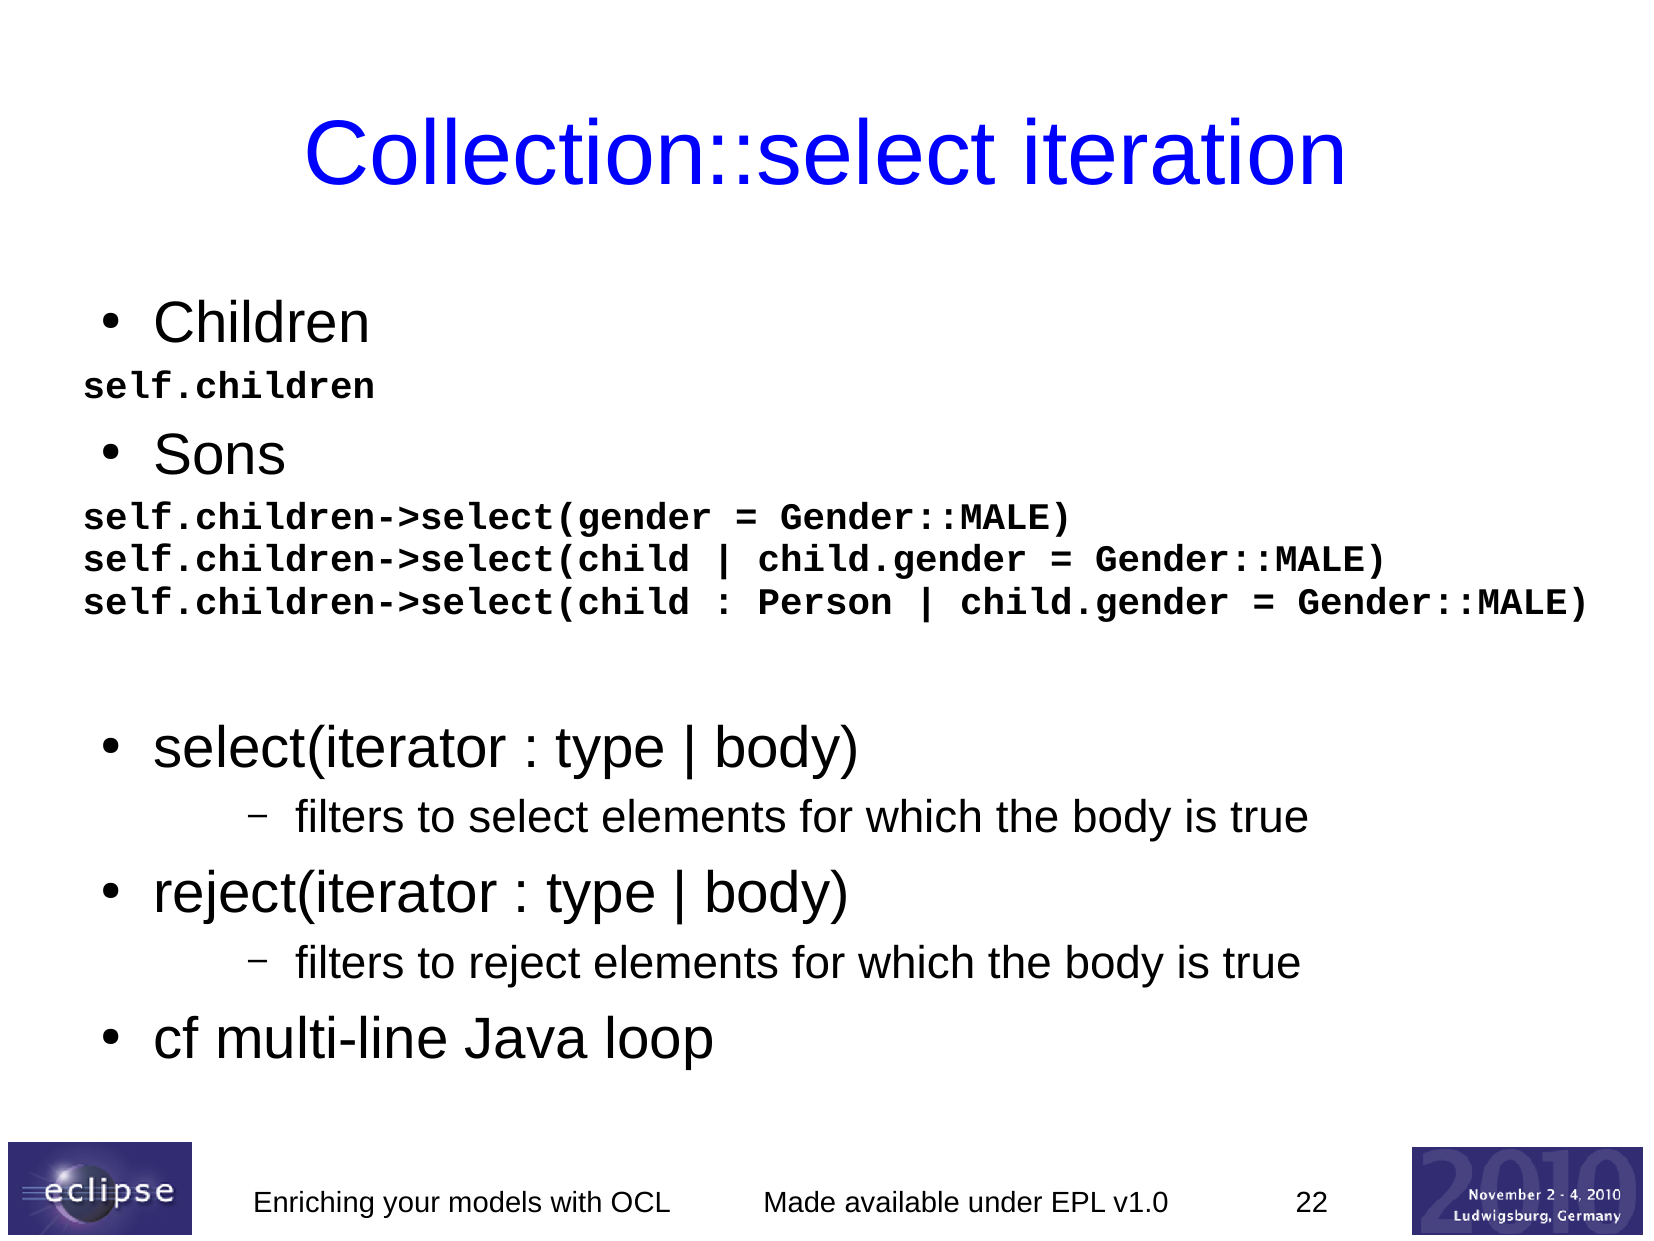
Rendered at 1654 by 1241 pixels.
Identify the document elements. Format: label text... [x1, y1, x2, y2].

list Children self.children Sons self.children->select(gender = Gender::MALE) self.children->select(child | child.gender = Gender::MALE) self.children->select(child : Person | child.gender = Gender::MALE) select(iterator : type | body) filters to select elements for which the body is true reject(iterator : type | body) filters to reject elements for which the body is true cf multi-line Java loop [82, 290, 1609, 1094]
picture [8, 1142, 192, 1235]
picture [1412, 1147, 1643, 1235]
title Collection::select iteration [82, 49, 1571, 257]
